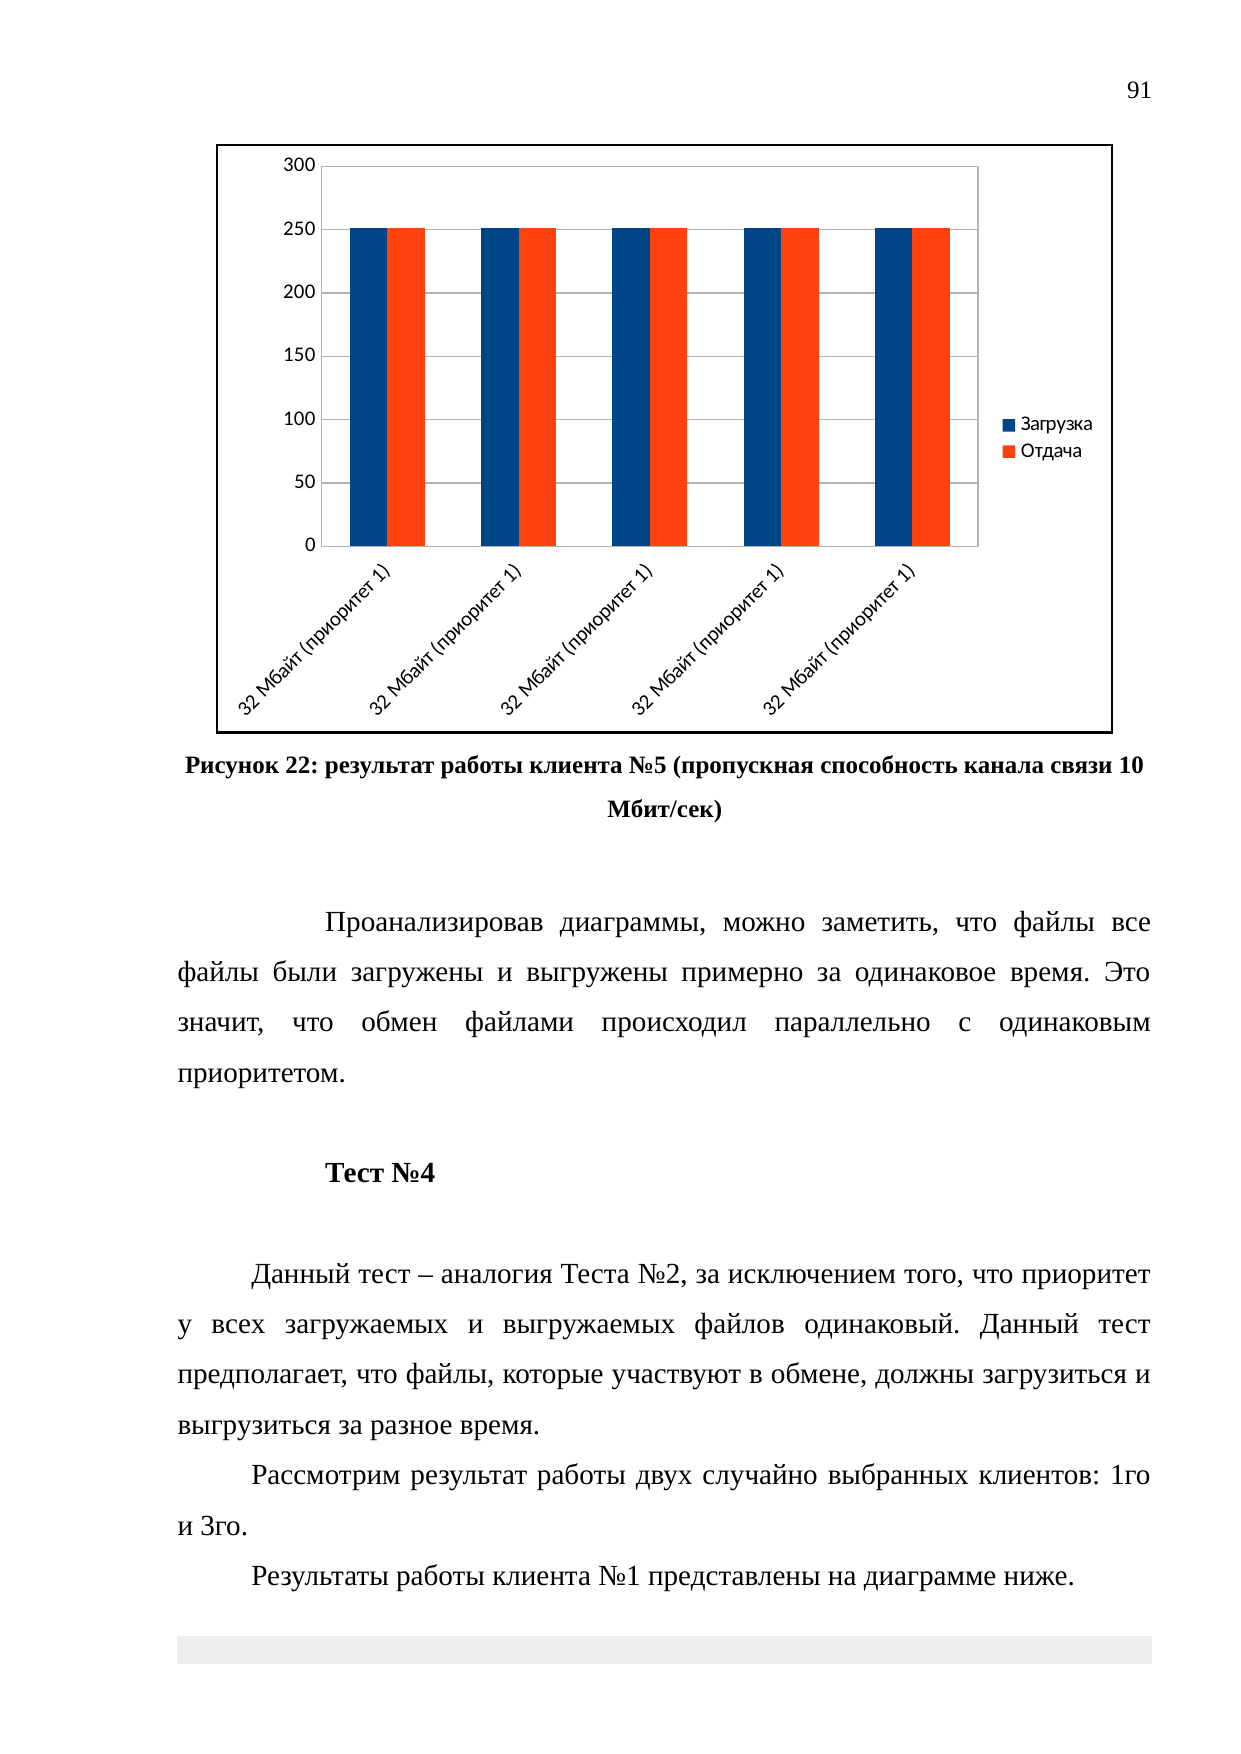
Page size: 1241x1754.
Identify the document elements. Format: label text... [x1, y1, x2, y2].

text Данный тест – аналогия Теста №2, за исключением того, что приоритет у всех загружаемых и выгружаемых файлов одинаковый. Данный тест предполагает, что файлы, которые участвуют в обмене, должны загрузиться и выгрузиться за разное время. [177, 1256, 1152, 1441]
text Проанализировав диаграммы, можно заметить, что файлы все файлы были загружены и выгружены примерно за одинаковое время. Это значит, что обмен файлами происходил параллельно с одинаковым приоритетом. [177, 904, 1152, 1088]
text Тест №4 [177, 1155, 1152, 1189]
text Результаты работы клиента №1 представлены на диаграмме ниже. [177, 1558, 1152, 1591]
text Рисунок 22: результат работы клиента №5 (пропускная способность канала связи 10 Мбит/сек) [177, 751, 1152, 822]
text Рассмотрим результат работы двух случайно выбранных клиентов: 1го и 3го. [177, 1457, 1152, 1541]
